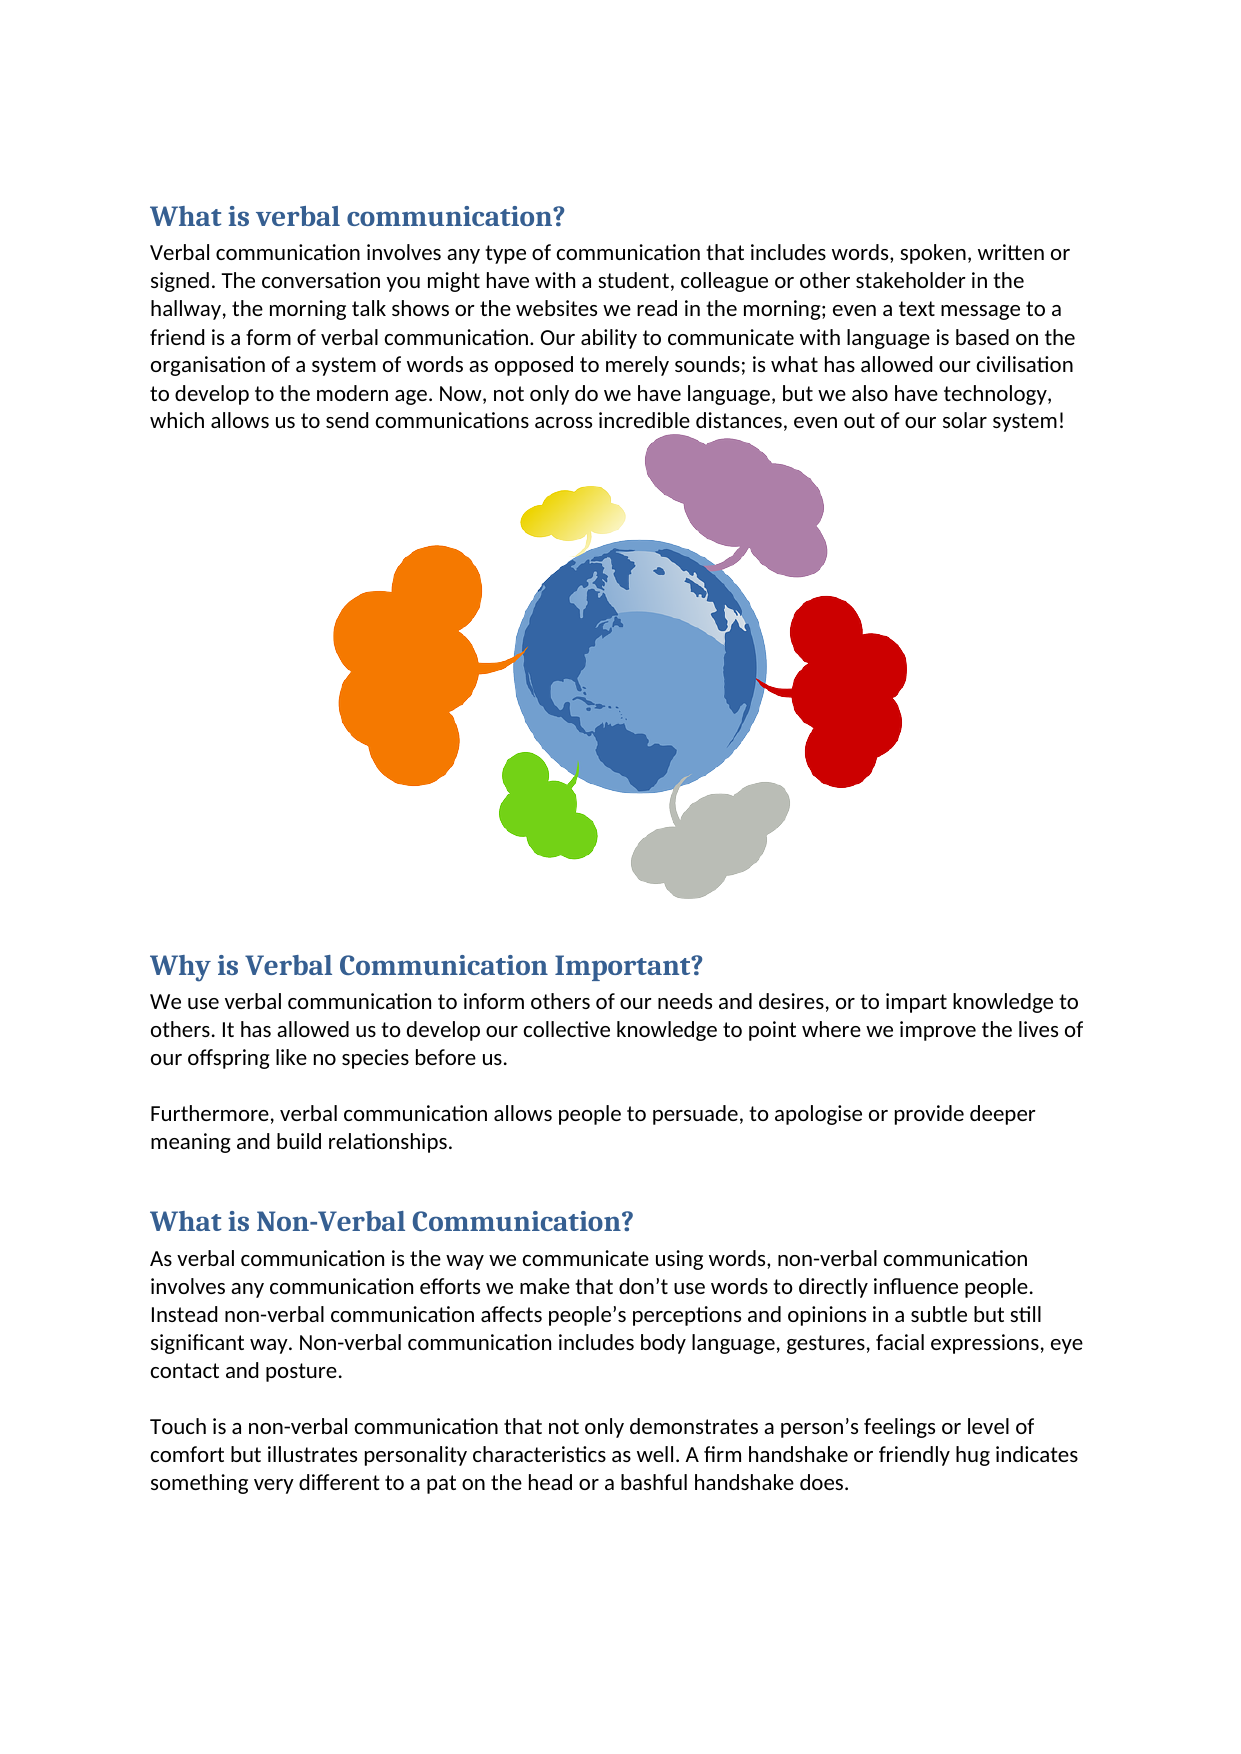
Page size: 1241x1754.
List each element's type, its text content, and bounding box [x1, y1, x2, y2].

text Verbal communication involves any type of communication that includes words, spoken, written or signed. The conversation you might have with a student, colleague or other stakeholder in the hallway, the morning talk shows or the websites we read in the morning; even a text message to a friend is a form of verbal communication. Our ability to communicate with language is based on the organisation of a system of words as opposed to merely sounds; is what has allowed our civilisation to develop to the modern age. Now, not only do we have language, but we also have technology, which allows us to send communications across incredible distances, even out of our solar system! [150, 238, 1090, 435]
text Furthermore, verbal communication allows people to persuade, to apologise or provide deeper meaning and build relationships. [150, 1099, 1090, 1155]
subtitle What is verbal communication? [150, 200, 1090, 233]
text We use verbal communication to inform others of our needs and desires, or to impart knowledge to others. It has allowed us to develop our collective knowledge to point where we improve the lives of our offspring like no species before us. [150, 987, 1090, 1071]
subtitle Why is Verbal Communication Important? [150, 949, 1090, 982]
subtitle What is Non-Verbal Communication? [150, 1205, 1090, 1239]
text Touch is a non-verbal communication that not only demonstrates a person’s feelings or level of comfort but illustrates personality characteristics as well. A firm handshake or friendly hug indicates something very different to a pat on the head or a bashful handshake does. [150, 1412, 1090, 1496]
text As verbal communication is the way we communicate using words, non-verbal communication involves any communication efforts we make that don’t use words to directly influence people. Instead non-verbal communication affects people’s perceptions and opinions in a subtle but still significant way. Non-verbal communication includes body language, gestures, facial expressions, eye contact and posture. [150, 1244, 1090, 1384]
